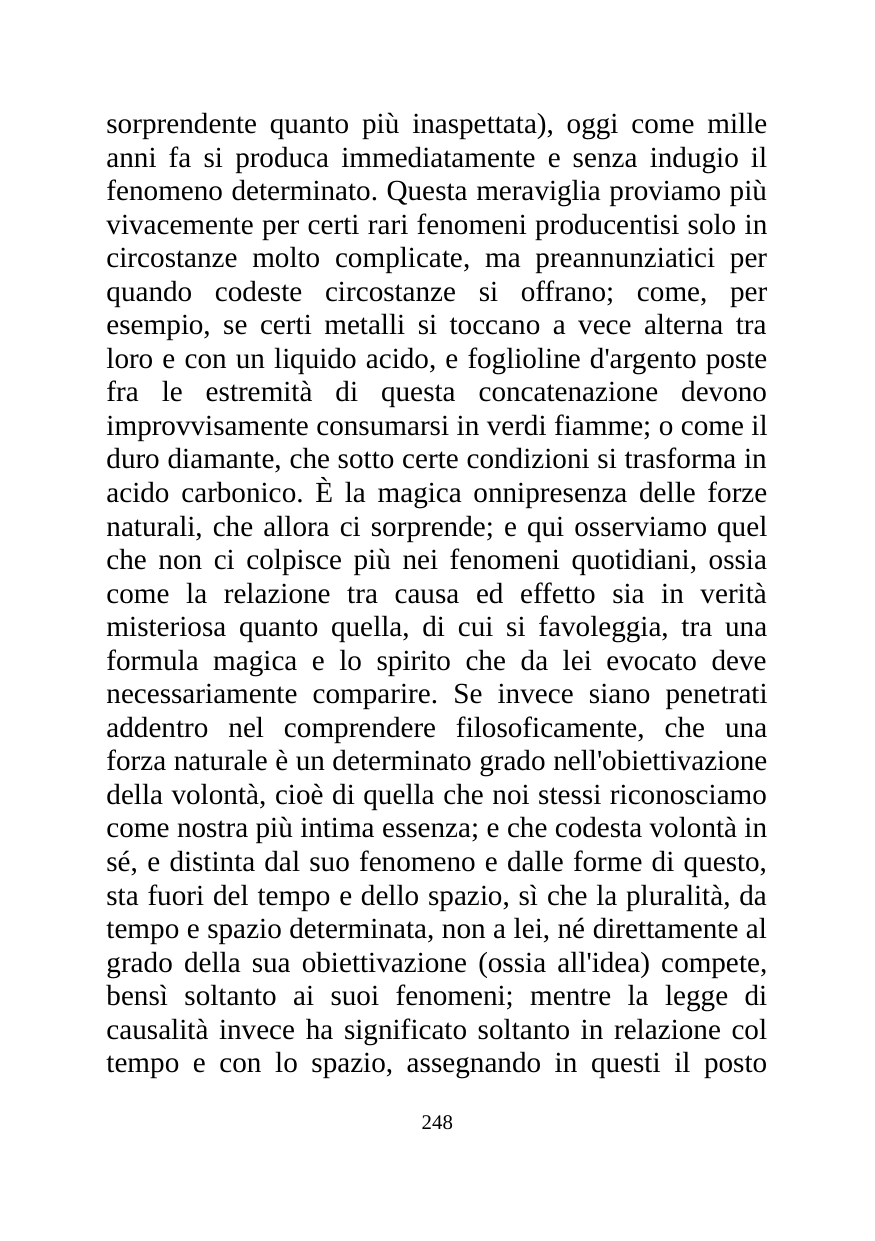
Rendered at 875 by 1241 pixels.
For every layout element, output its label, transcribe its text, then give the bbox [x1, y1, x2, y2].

text sorprendente quanto più inaspettata), oggi come mille anni fa si produca immediatamente e senza indugio il fenomeno determinato. Questa meraviglia proviamo più vivacemente per certi rari fenomeni producentisi solo in circostanze molto complicate, ma preannunziatici per quando codeste circostanze si offrano; come, per esempio, se certi metalli si toccano a vece alterna tra loro e con un liquido acido, e foglioline d'argento poste fra le estremità di questa concatenazione devono improvvisamente consumarsi in verdi fiamme; o come il duro diamante, che sotto certe condizioni si trasforma in acido carbonico. È la magica onnipresenza delle forze naturali, che allora ci sorprende; e qui osserviamo quel che non ci colpisce più nei fenomeni quotidiani, ossia come la relazione tra causa ed effetto sia in verità misteriosa quanto quella, di cui si favoleggia, tra una formula magica e lo spirito che da lei evocato deve necessariamente comparire. Se invece siano penetrati addentro nel comprendere filosoficamente, che una forza naturale è un determinato grado nell'obiettivazione della volontà, cioè di quella che noi stessi riconosciamo come nostra più intima essenza; e che codesta volontà in sé, e distinta dal suo fenomeno e dalle forme di questo, sta fuori del tempo e dello spazio, sì che la pluralità, da tempo e spazio determinata, non a lei, né direttamente al grado della sua obiettivazione (ossia all'idea) compete, bensì soltanto ai suoi fenomeni; mentre la legge di causalità invece ha significato soltanto in relazione col tempo e con lo spazio, assegnando in questi il posto [106, 106, 768, 1079]
